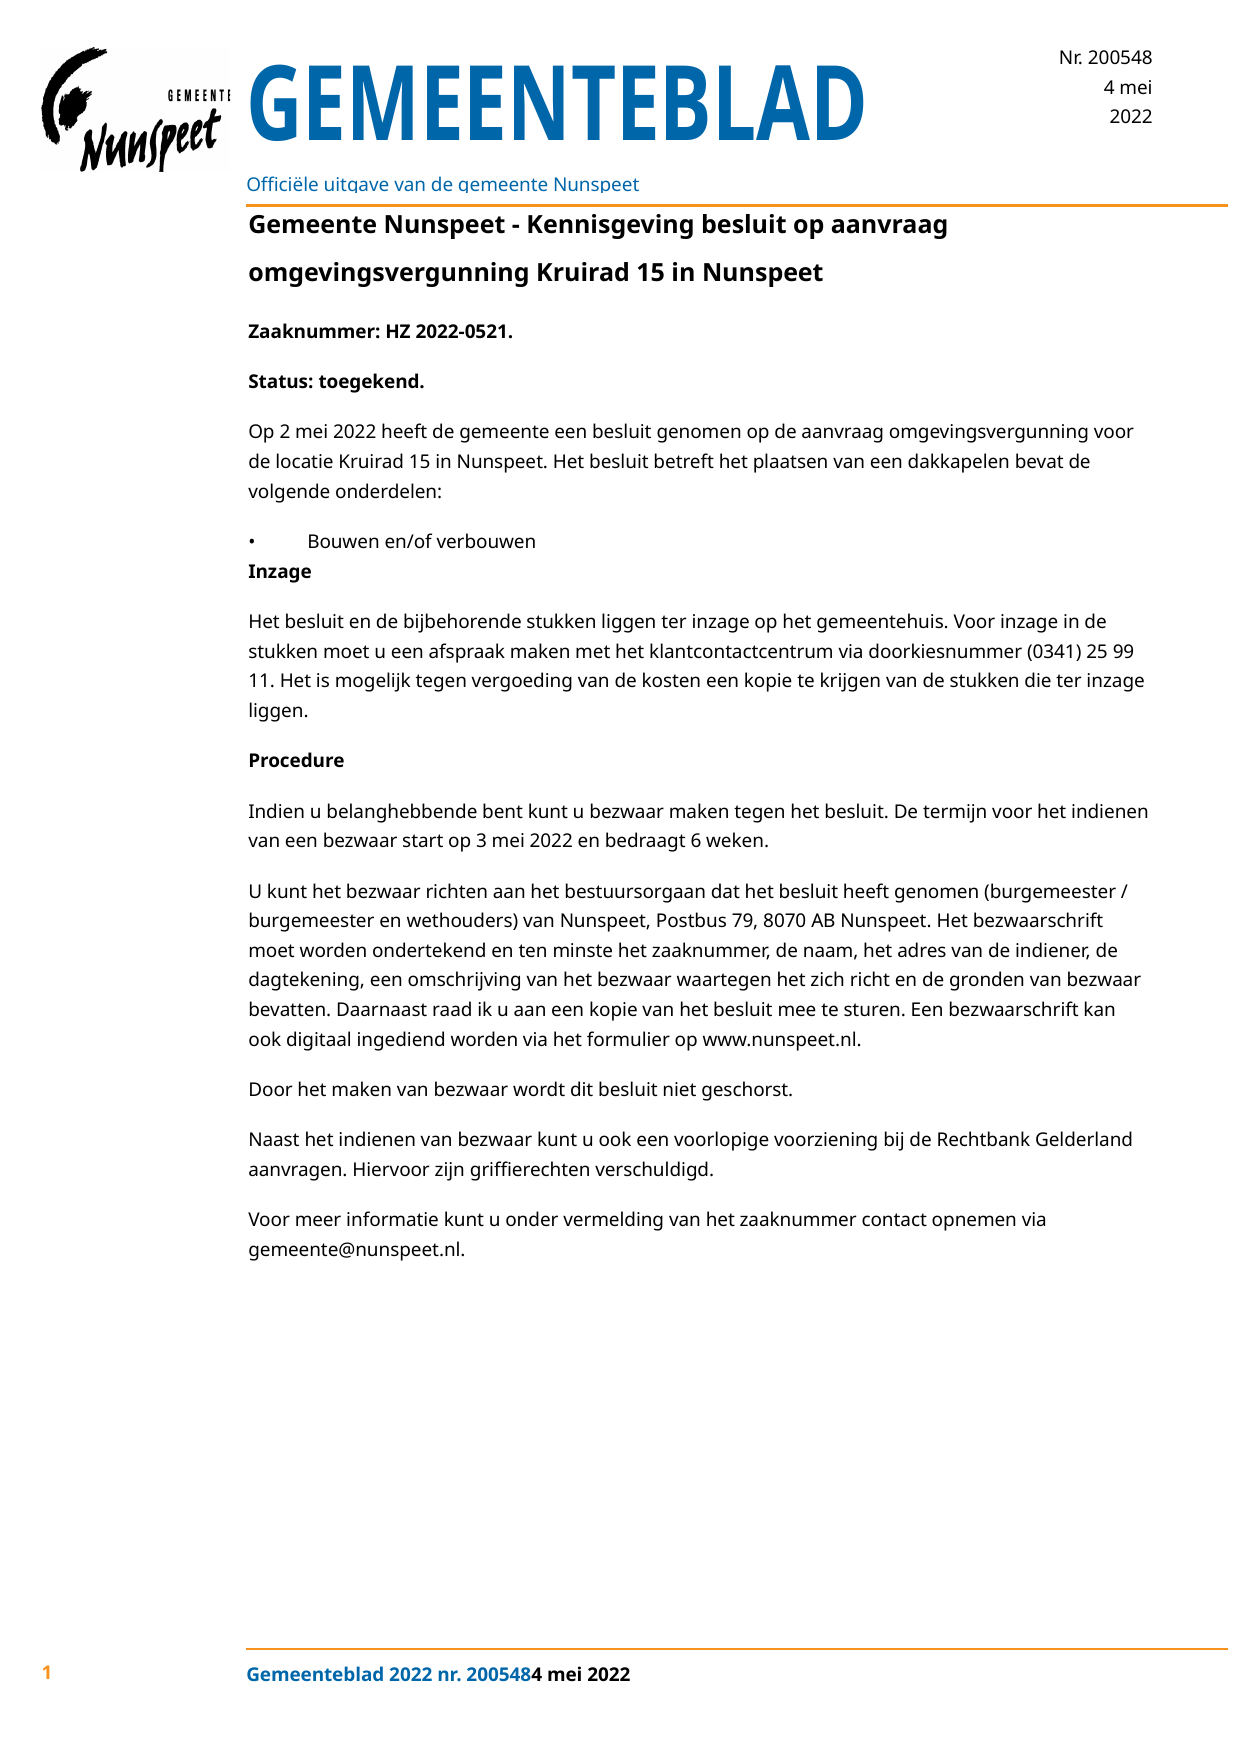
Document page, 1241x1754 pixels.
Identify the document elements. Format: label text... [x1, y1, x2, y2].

text Het besluit en de bijbehorende stukken liggen ter inzage op het gemeentehuis. Voor inzage in de stukken moet u een afspraak maken met het klantcontactcentrum via doorkiesnummer (0341) 25 99 11. Het is mogelijk tegen vergoeding van de kosten een kopie te krijgen van de stukken die ter inzage liggen. [248, 608, 1152, 723]
text Zaaknummer: HZ 2022-0521. [248, 318, 1152, 344]
text Status: toegekend. [248, 368, 1152, 394]
text Naast het indienen van bezwaar kunt u ook een voorlopige voorziening bij de Rechtbank Gelderland aanvragen. Hiervoor zijn griffierechten verschuldigd. [248, 1127, 1152, 1182]
text U kunt het bezwaar richten aan het bestuursorgaan dat het besluit heeft genomen (burgemeester / burgemeester en wethouders) van Nunspeet, Postbus 79, 8070 AB Nunspeet. Het bezwaarschrift moet worden ondertekend en ten minste het zaaknummer, de naam, het adres van de indiener, de dagtekening, een omschrijving van het bezwaar waartegen het zich richt en de gronden van bezwaar bevatten. Daarnaast raad ik u aan een kopie van het besluit mee te sturen. Een bezwaarschrift kan ook digitaal ingediend worden via het formulier op www.nunspeet.nl. [248, 878, 1152, 1052]
text Door het maken van bezwaar wordt dit besluit niet geschorst. [248, 1076, 1152, 1102]
text Indien u belanghebbende bent kunt u bezwaar maken tegen het besluit. De termijn voor het indienen van een bezwaar start op 3 mei 2022 en bedraagt 6 weken. [248, 798, 1152, 853]
picture [41, 47, 231, 172]
text Gemeente Nunspeet - Kennisgeving besluit op aanvraag omgevingsvergunning Kruirad 15 in Nunspeet [248, 207, 1152, 288]
text Voor meer informatie kunt u onder vermelding van het zaaknummer contact opnemen via gemeente@nunspeet.nl. [248, 1207, 1152, 1262]
text Procedure [248, 747, 1152, 773]
list Bouwen en/of verbouwen [248, 528, 1152, 554]
text Inzage [248, 558, 1152, 584]
text Op 2 mei 2022 heeft de gemeente een besluit genomen op de aanvraag omgevingsvergunning voor de locatie Kruirad 15 in Nunspeet. Het besluit betreft het plaatsen van een dakkapelen bevat de volgende onderdelen: [248, 419, 1152, 504]
